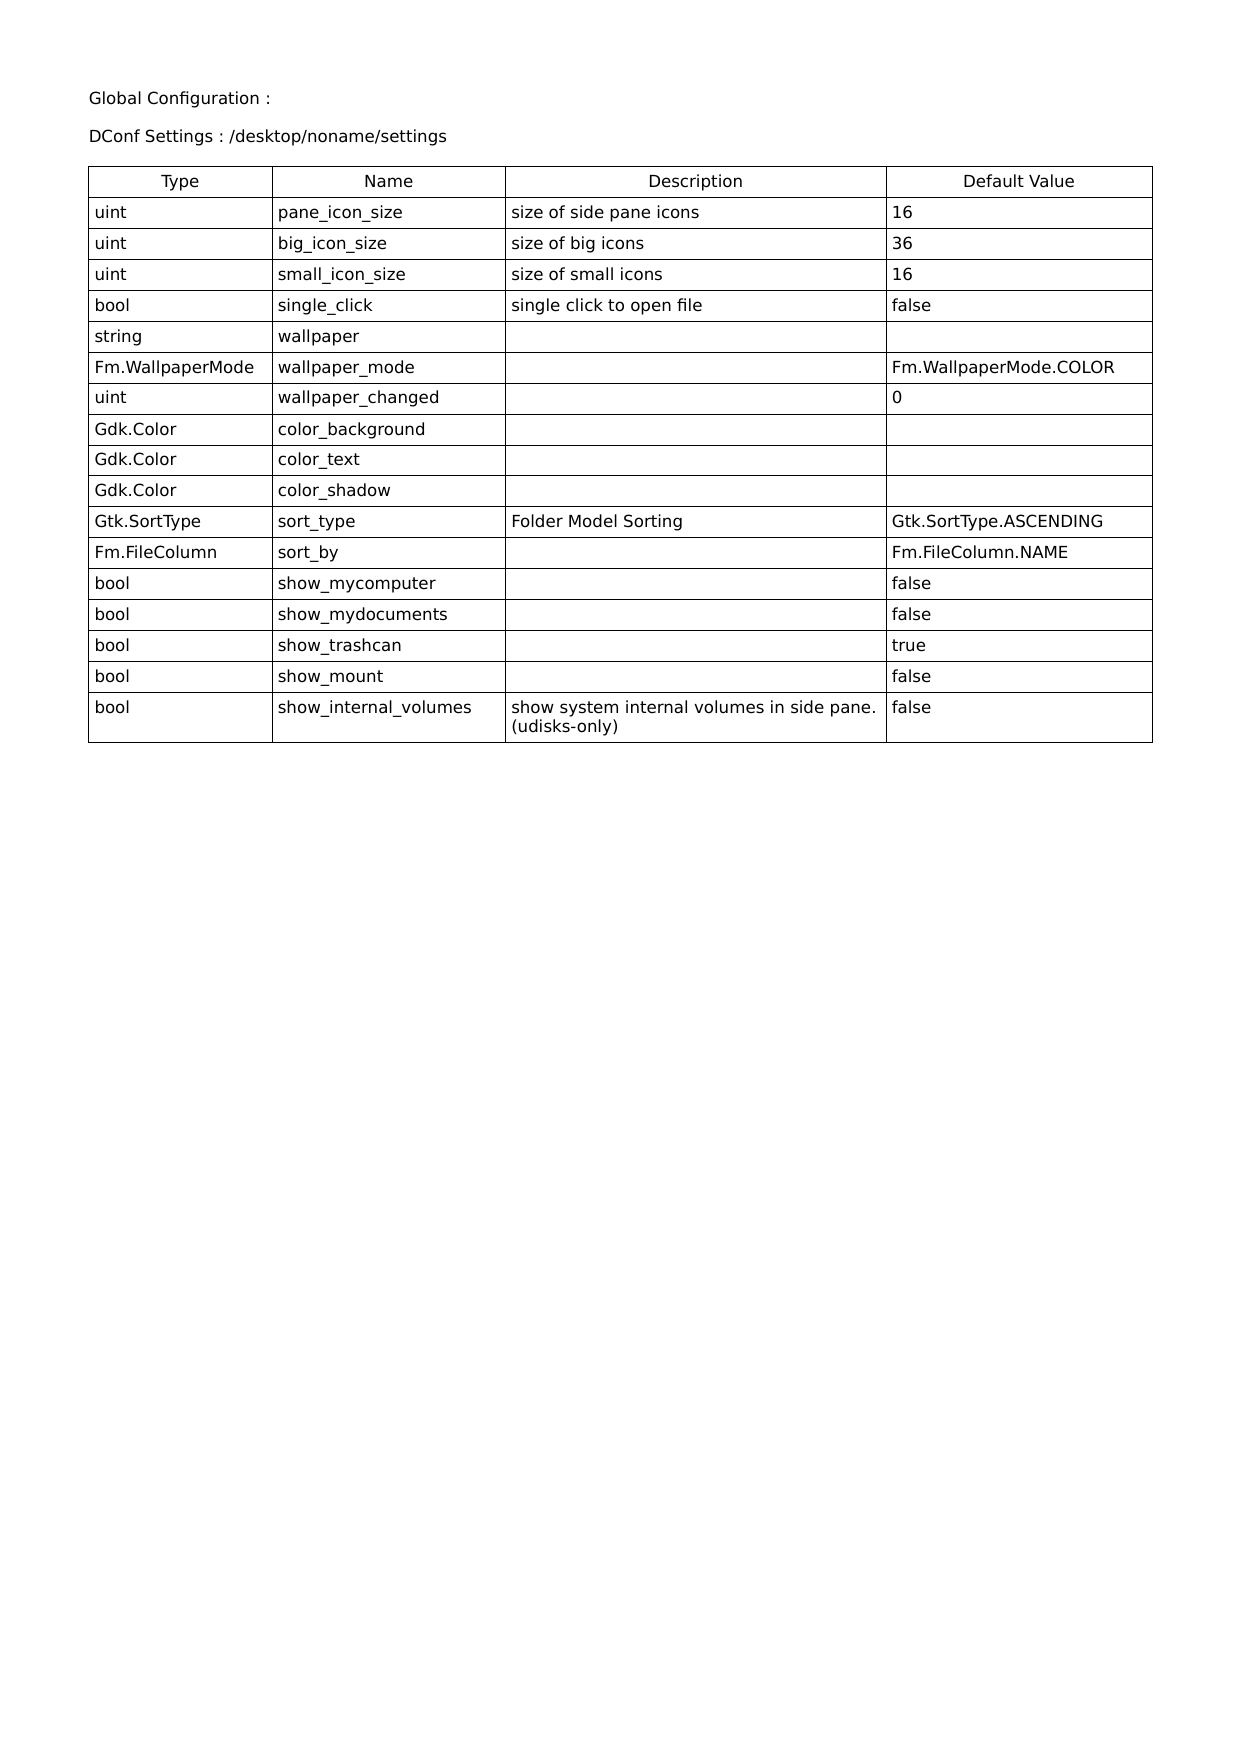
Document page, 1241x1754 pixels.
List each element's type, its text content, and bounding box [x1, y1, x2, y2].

table_cell pane_icon_size [273, 198, 505, 228]
text Global Configuration : [88, 88, 1152, 108]
table_cell [506, 600, 886, 630]
table_cell Gtk.SortType.ASCENDING [887, 507, 1152, 537]
table_cell Folder Model Sorting [506, 507, 886, 537]
table_cell show_mount [273, 662, 505, 692]
table_cell bool [89, 631, 272, 661]
table_cell uint [89, 260, 272, 290]
table_cell 16 [887, 260, 1152, 290]
table_cell [887, 476, 1152, 506]
table_cell [506, 662, 886, 692]
text DConf Settings : /desktop/noname/settings [88, 127, 1152, 147]
table_header Type [89, 167, 272, 197]
table_cell size of small icons [506, 260, 886, 290]
table_cell [506, 631, 886, 661]
table_cell Gdk.Color [89, 415, 272, 444]
table_header Default Value [887, 167, 1152, 197]
table_cell wallpaper_mode [273, 353, 505, 383]
table_cell show_mycomputer [273, 569, 505, 599]
table_cell false [887, 600, 1152, 630]
table_cell 16 [887, 198, 1152, 228]
table_cell uint [89, 384, 272, 413]
table_header Description [506, 167, 886, 197]
table_cell [506, 353, 886, 383]
table_header Name [273, 167, 505, 197]
table_cell uint [89, 198, 272, 228]
table_cell sort_by [273, 538, 505, 568]
table_cell false [887, 662, 1152, 692]
table_cell size of big icons [506, 229, 886, 259]
table_cell 36 [887, 229, 1152, 259]
table_cell false [887, 569, 1152, 599]
table_cell uint [89, 229, 272, 259]
table_cell true [887, 631, 1152, 661]
table_cell single click to open file [506, 291, 886, 321]
table_cell [887, 322, 1152, 352]
table_cell Gdk.Color [89, 446, 272, 475]
table_cell [506, 446, 886, 475]
table_cell Fm.WallpaperMode.COLOR [887, 353, 1152, 383]
table_cell Gdk.Color [89, 476, 272, 506]
table_cell sort_type [273, 507, 505, 537]
table_cell small_icon_size [273, 260, 505, 290]
table_cell [506, 476, 886, 506]
table_cell [506, 415, 886, 444]
table_cell big_icon_size [273, 229, 505, 259]
table_cell size of side pane icons [506, 198, 886, 228]
table_cell [506, 322, 886, 352]
table_cell color_text [273, 446, 505, 475]
table_cell [506, 538, 886, 568]
table_cell [506, 384, 886, 413]
table_cell Fm.FileColumn [89, 538, 272, 568]
table_cell Gtk.SortType [89, 507, 272, 537]
table_cell bool [89, 693, 272, 742]
table_cell Fm.FileColumn.NAME [887, 538, 1152, 568]
table_cell 0 [887, 384, 1152, 413]
table_cell show_trashcan [273, 631, 505, 661]
table_cell wallpaper_changed [273, 384, 505, 413]
table_cell bool [89, 569, 272, 599]
table_cell [506, 569, 886, 599]
table_cell bool [89, 600, 272, 630]
table_cell Fm.WallpaperMode [89, 353, 272, 383]
table_cell bool [89, 662, 272, 692]
table_cell color_background [273, 415, 505, 444]
table_cell false [887, 291, 1152, 321]
table_cell show system internal volumes in side pane. (udisks-only) [506, 693, 886, 742]
table_cell show_mydocuments [273, 600, 505, 630]
table_cell [887, 415, 1152, 444]
table_cell [887, 446, 1152, 475]
table_cell single_click [273, 291, 505, 321]
table_cell bool [89, 291, 272, 321]
table_cell show_internal_volumes [273, 693, 505, 742]
table_cell false [887, 693, 1152, 742]
table_cell color_shadow [273, 476, 505, 506]
table_cell string [89, 322, 272, 352]
table_cell wallpaper [273, 322, 505, 352]
